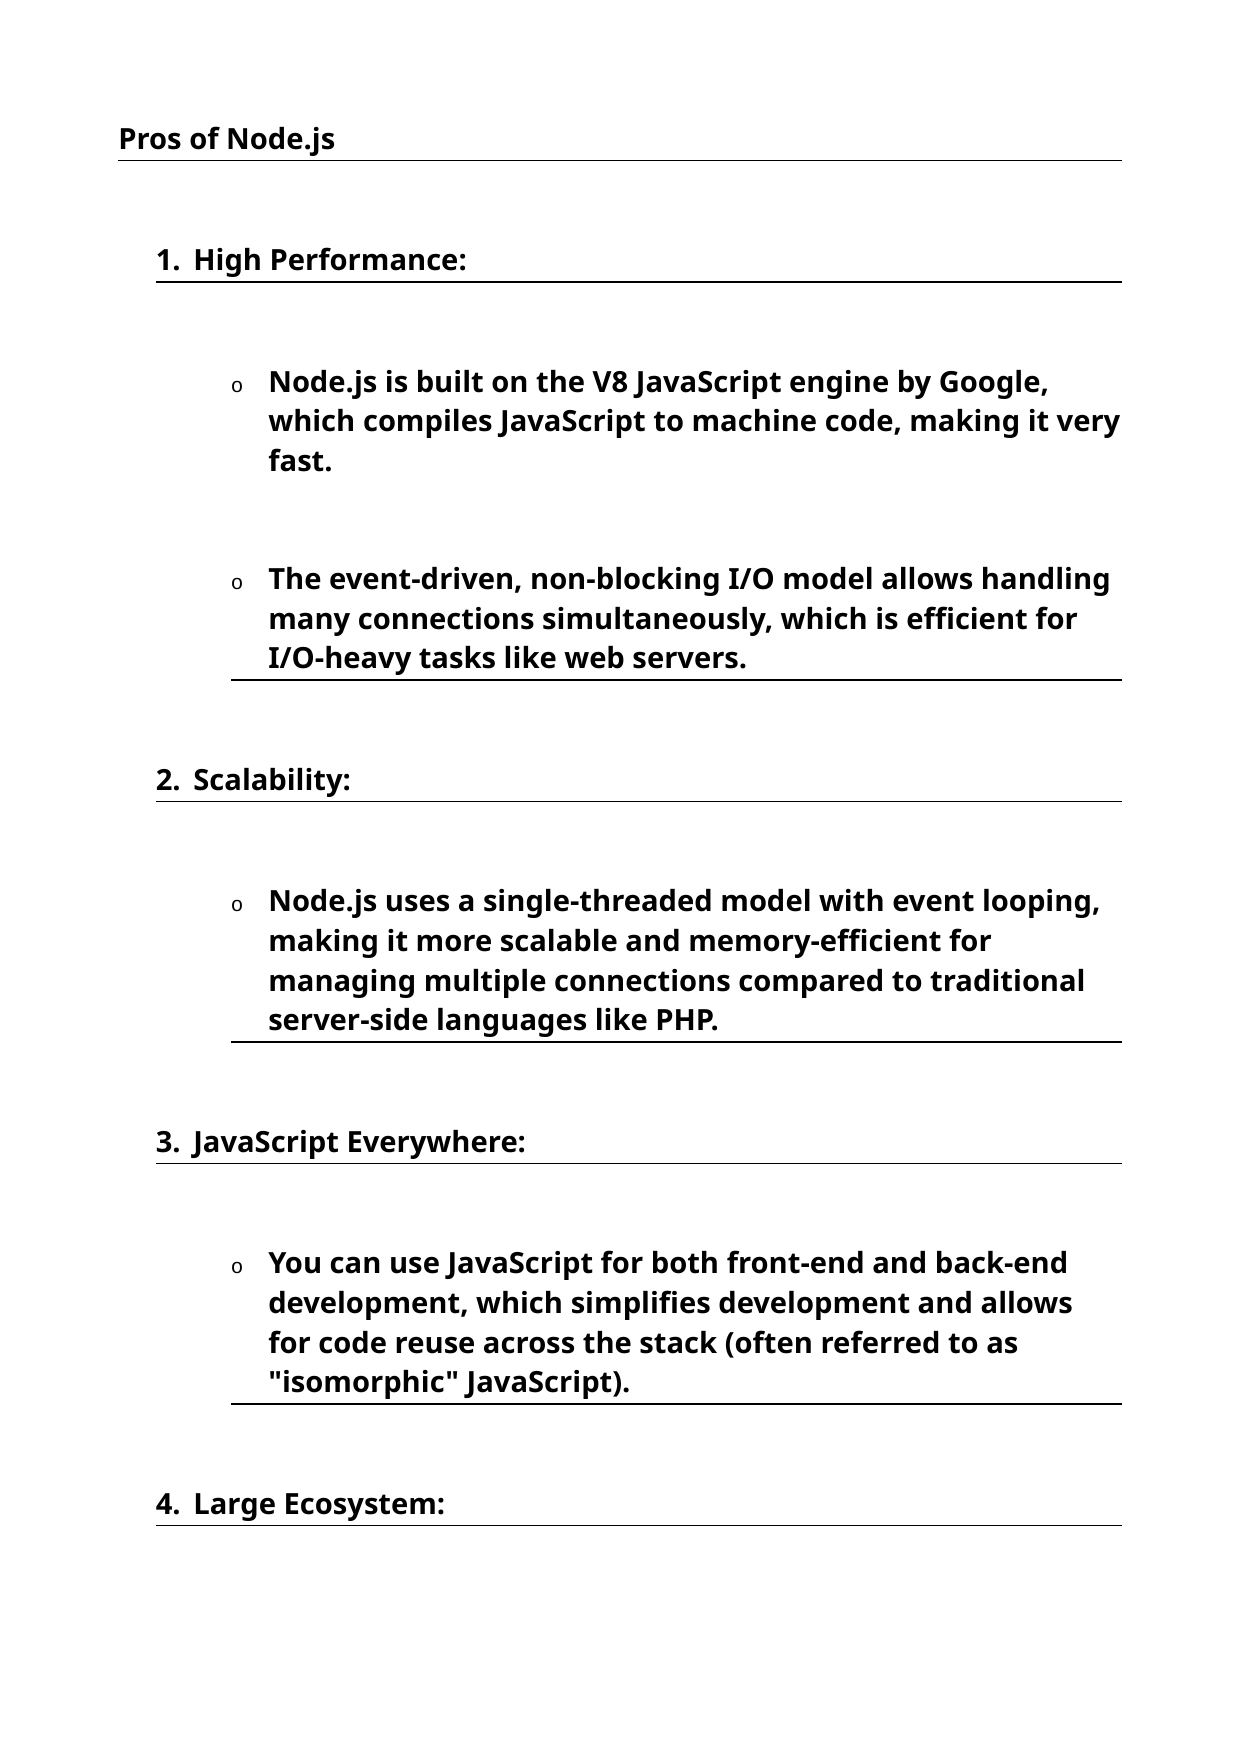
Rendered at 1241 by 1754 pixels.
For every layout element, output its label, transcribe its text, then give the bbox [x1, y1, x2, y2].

subtitle JavaScript Everywhere: [156, 1121, 1122, 1163]
subtitle Scalability: [156, 759, 1122, 801]
subtitle Pros of Node.js [118, 118, 1122, 160]
subtitle You can use JavaScript for both front-end and back-end development, which simplifies development and allows for code reuse across the stack (often referred to as "isomorphic" JavaScript). [231, 1242, 1122, 1403]
subtitle Node.js uses a single-threaded model with event looping, making it more scalable and memory-efficient for managing multiple connections compared to traditional server-side languages like PHP. [231, 881, 1122, 1041]
subtitle High Performance: [156, 239, 1122, 281]
subtitle Node.js is built on the V8 JavaScript engine by Google, which compiles JavaScript to machine code, making it very fast. [231, 361, 1122, 480]
subtitle The event-driven, non-blocking I/O model allows handling many connections simultaneously, which is efficient for I/O-heavy tasks like web servers. [231, 558, 1122, 679]
subtitle Large Ecosystem: [156, 1483, 1122, 1525]
